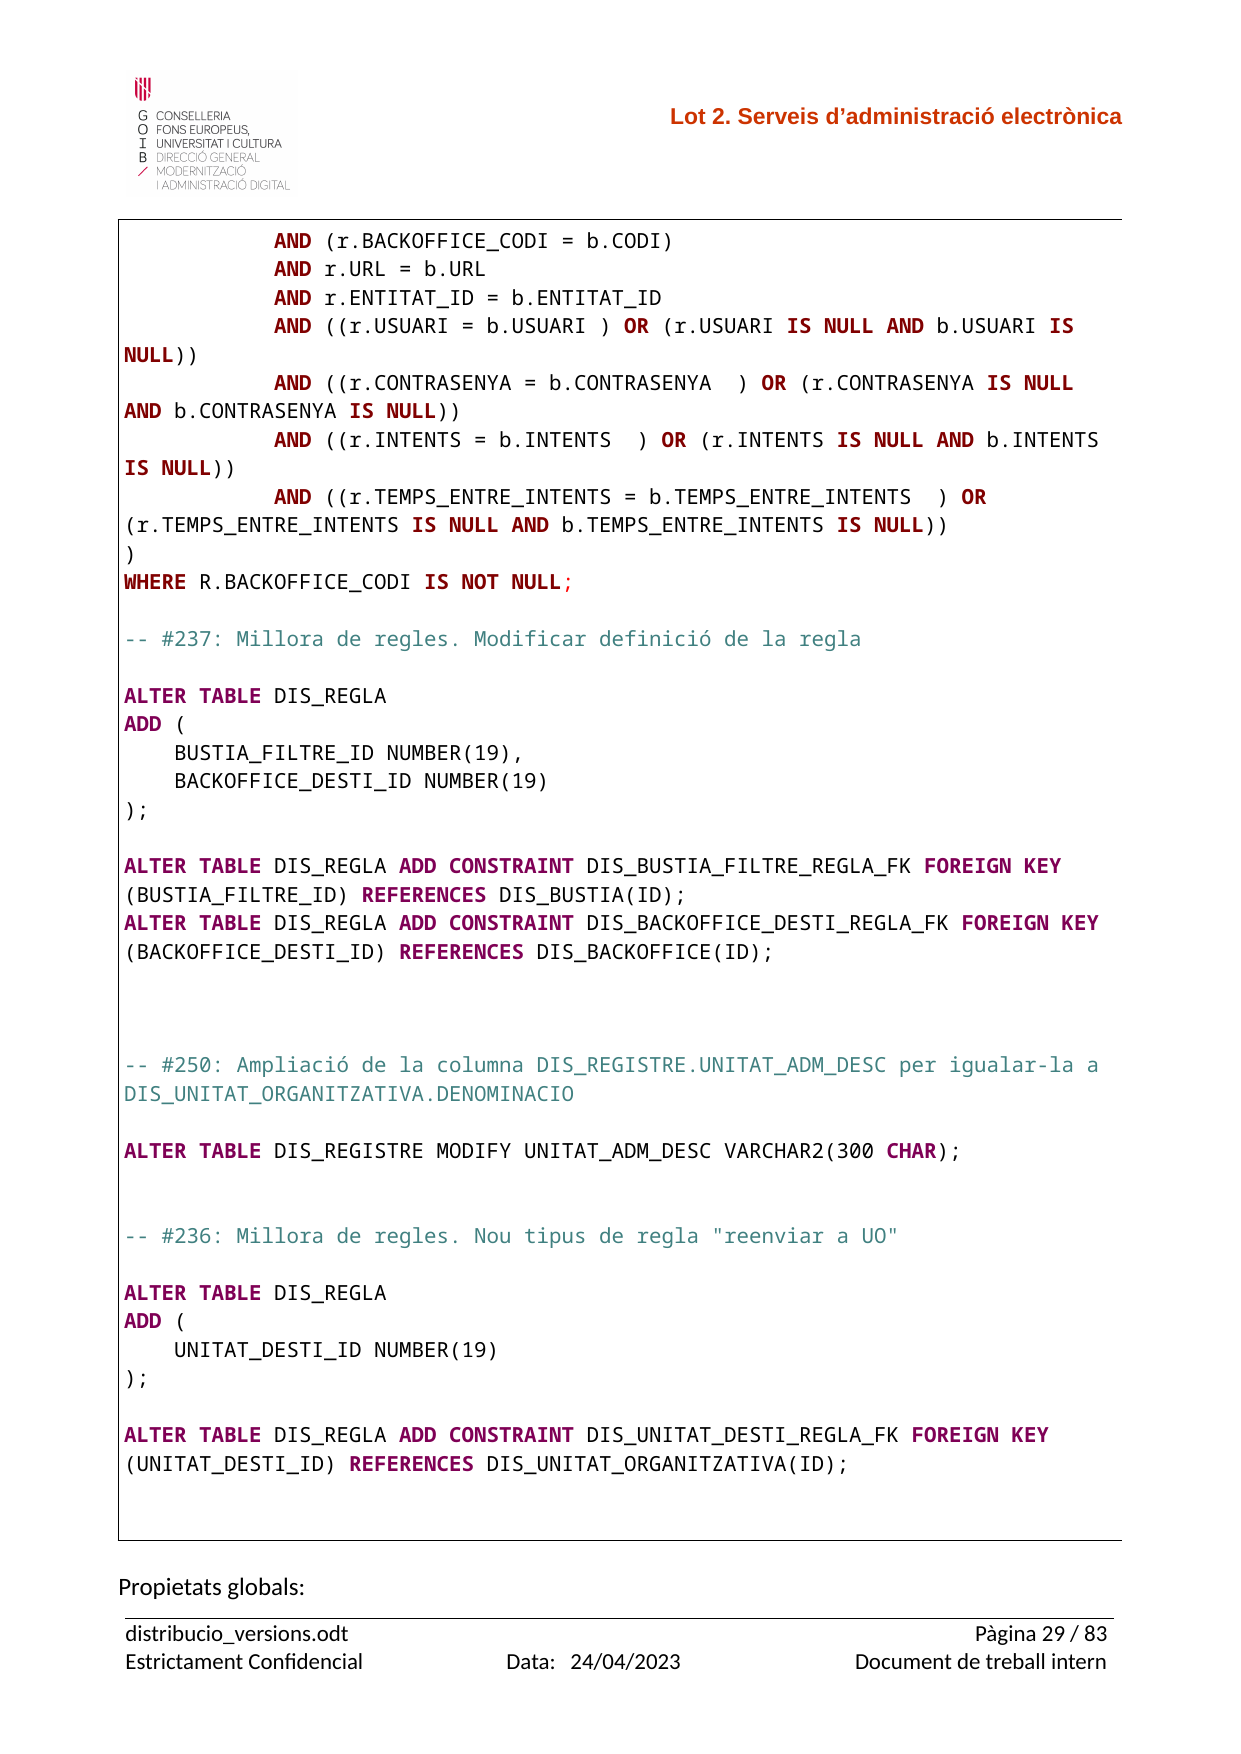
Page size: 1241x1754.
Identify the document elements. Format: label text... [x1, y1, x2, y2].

picture [126, 70, 299, 197]
text Propietats globals: [118, 1571, 1122, 1602]
table_header AND (r.BACKOFFICE_CODI = b.CODI) AND r.URL = b.URL AND r.ENTITAT_ID = b.ENTITAT_ID AND ((r.USUARI = b.USUARI ) OR (r.USUARI IS NULL AND b.USUARI IS NULL)) AND ((r.CONTRASENYA = b.CONTRASENYA ) OR (r.CONTRASENYA IS NULL AND b.CONTRASENYA IS NULL)) AND ((r.INTENTS = b.INTENTS ) OR (r.INTENTS IS NULL AND b.INTENTS IS NULL)) AND ((r.TEMPS_ENTRE_INTENTS = b.TEMPS_ENTRE_INTENTS ) OR (r.TEMPS_ENTRE_INTENTS IS NULL AND b.TEMPS_ENTRE_INTENTS IS NULL)) ) WHERE R.BACKOFFICE_CODI IS NOT NULL; -- #237: Millora de regles. Modificar definició de la regla ALTER TABLE DIS_REGLA ADD ( BUSTIA_FILTRE_ID NUMBER(19), BACKOFFICE_DESTI_ID NUMBER(19) ); ALTER TABLE DIS_REGLA ADD CONSTRAINT DIS_BUSTIA_FILTRE_REGLA_FK FOREIGN KEY (BUSTIA_FILTRE_ID) REFERENCES DIS_BUSTIA(ID); ALTER TABLE DIS_REGLA ADD CONSTRAINT DIS_BACKOFFICE_DESTI_REGLA_FK FOREIGN KEY (BACKOFFICE_DESTI_ID) REFERENCES DIS_BACKOFFICE(ID); -- #250: Ampliació de la columna DIS_REGISTRE.UNITAT_ADM_DESC per igualar-la a DIS_UNITAT_ORGANITZATIVA.DENOMINACIO ALTER TABLE DIS_REGISTRE MODIFY UNITAT_ADM_DESC VARCHAR2(300 CHAR); -- #236: Millora de regles. Nou tipus de regla "reenviar a UO" ALTER TABLE DIS_REGLA ADD ( UNITAT_DESTI_ID NUMBER(19) ); ALTER TABLE DIS_REGLA ADD CONSTRAINT DIS_UNITAT_DESTI_REGLA_FK FOREIGN KEY (UNITAT_DESTI_ID) REFERENCES DIS_UNITAT_ORGANITZATIVA(ID); [119, 220, 1122, 1540]
